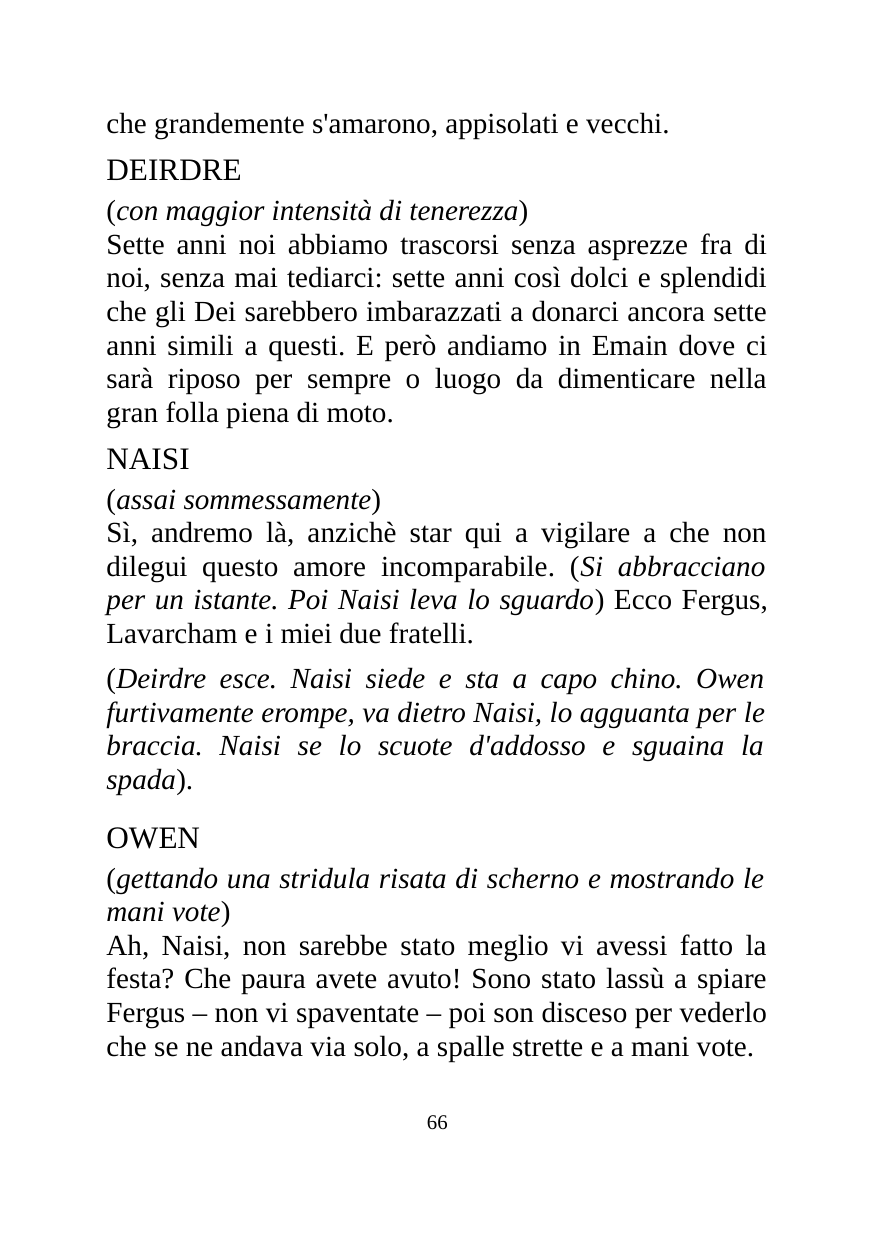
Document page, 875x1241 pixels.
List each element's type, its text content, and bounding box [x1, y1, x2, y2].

text Sì, andremo là, anzichè star qui a vigilare a che non dilegui questo amore incomparabile. (Si abbracciano per un istante. Poi Naisi leva lo sguardo) Ecco Fergus, Lavarcham e i miei due fratelli. [106, 515, 768, 649]
text (assai sommessamente) [106, 482, 768, 515]
text OWEN [106, 819, 768, 855]
text (Deirdre esce. Naisi siede e sta a capo chino. Owen furtivamente erompe, va dietro Naisi, lo agguanta per le braccia. Naisi se lo scuote d'addosso e sguaina la spada). [106, 661, 768, 796]
text Sette anni noi abbiamo trascorsi senza asprezze fra di noi, senza mai tediarci: sette anni così dolci e splendidi che gli Dei sarebbero imbarazzati a donarci ancora sette anni simili a questi. E però andiamo in Emain dove ci sarà riposo per sempre o luogo da dimenticare nella gran folla piena di moto. [106, 227, 768, 428]
text NAISI [106, 440, 768, 476]
text Ah, Naisi, non sarebbe stato meglio vi avessi fatto la festa? Che paura avete avuto! Sono stato lassù a spiare Fergus – non vi spaventate – poi son disceso per vederlo che se ne andava via solo, a spalle strette e a mani vote. [106, 928, 768, 1062]
text (con maggior intensità di tenerezza) [106, 193, 768, 227]
text (gettando una stridula risata di scherno e mostrando le mani vote) [106, 861, 768, 928]
text DEIRDRE [106, 152, 768, 187]
text che grandemente s'amarono, appisolati e vecchi. [106, 106, 768, 140]
